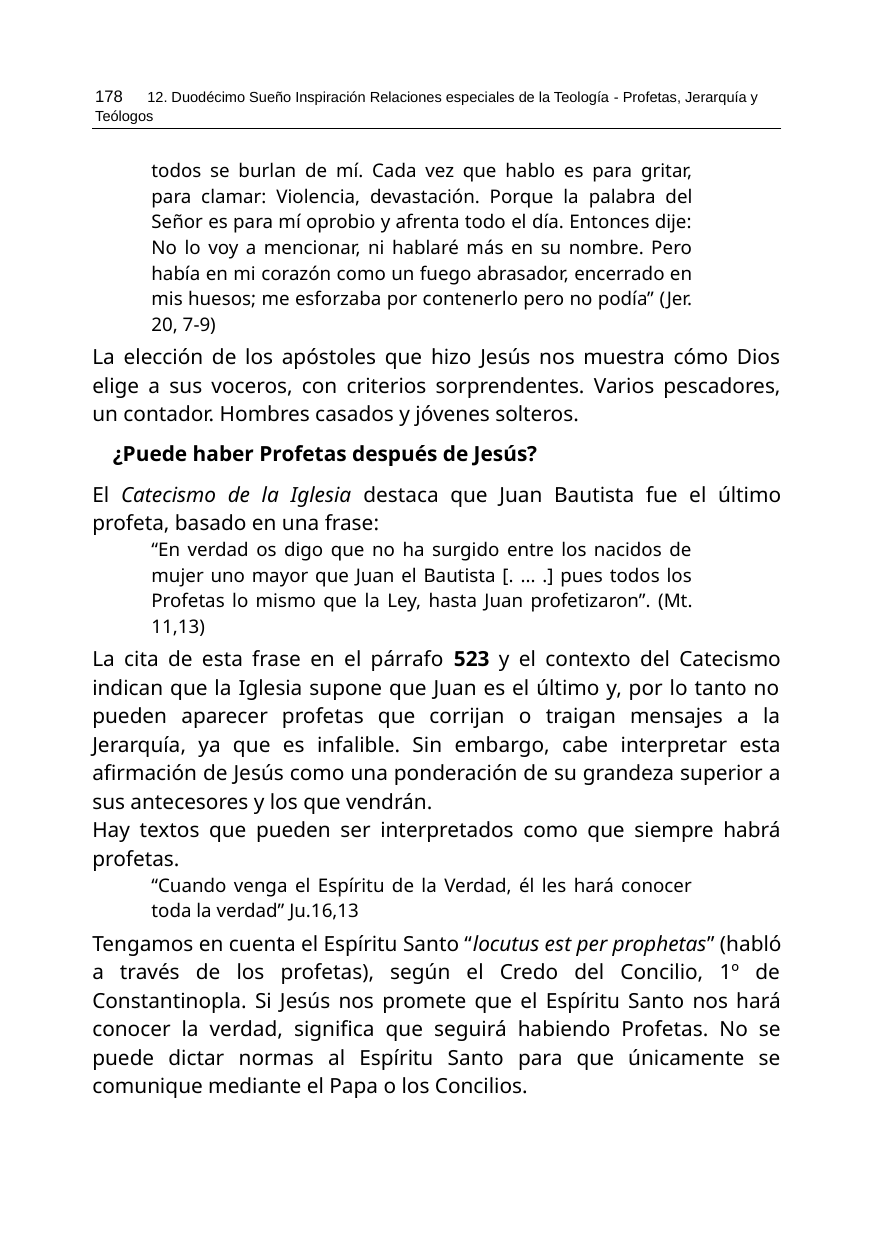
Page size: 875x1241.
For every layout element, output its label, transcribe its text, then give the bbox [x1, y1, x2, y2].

text Tengamos en cuenta el Espíritu Santo “locutus est per prophetas” (habló a través de los profetas), según el Credo del Concilio, 1º de Constantinopla. Si Jesús nos promete que el Espíritu Santo nos hará conocer la verdad, significa que seguirá habiendo Profetas. No se puede dictar normas al Espíritu Santo para que únicamente se comunique mediante el Papa o los Concilios. [92, 929, 781, 1100]
text La elección de los apóstoles que hizo Jesús nos muestra cómo Dios elige a sus voceros, con criterios sorprendentes. Varios pescadores, un contador. Hombres casados y jóvenes solteros. [92, 342, 781, 428]
text todos se burlan de mí. Cada vez que hablo es para gritar, para clamar: Violencia, devastación. Porque la palabra del Señor es para mí oprobio y afrenta todo el día. Entonces dije: No lo voy a mencionar, ni hablaré más en su nombre. Pero había en mi corazón como un fuego abrasador, encerrado en mis huesos; me esforzaba por contenerlo pero no podía” (Jer. 20, 7-9) [151, 158, 693, 336]
text “Cuando venga el Espíritu de la Verdad, él les hará conocer toda la verdad” Ju.16,13 [151, 872, 693, 923]
text Hay textos que pueden ser interpretados como que siempre habrá profetas. [92, 815, 781, 872]
text “En verdad os digo que no ha surgido entre los nacidos de mujer uno mayor que Juan el Bautista [. ... .] pues todos los Profetas lo mismo que la Ley, hasta Juan profetizaron”. (Mt. 11,13) [151, 537, 693, 639]
text La cita de esta frase en el párrafo 523 y el contexto del Catecismo indican que la Iglesia supone que Juan es el último y, por lo tanto no pueden aparecer profetas que corrijan o traigan mensajes a la Jerarquía, ya que es infalible. Sin embargo, cabe interpretar esta afirmación de Jesús como una ponderación de su grandeza superior a sus antecesores y los que vendrán. [92, 644, 781, 815]
text El Catecismo de la Iglesia destaca que Juan Bautista fue el último profeta, basado en una frase: [92, 480, 781, 537]
subtitle ¿Puede haber Profetas después de Jesús? [113, 439, 760, 468]
